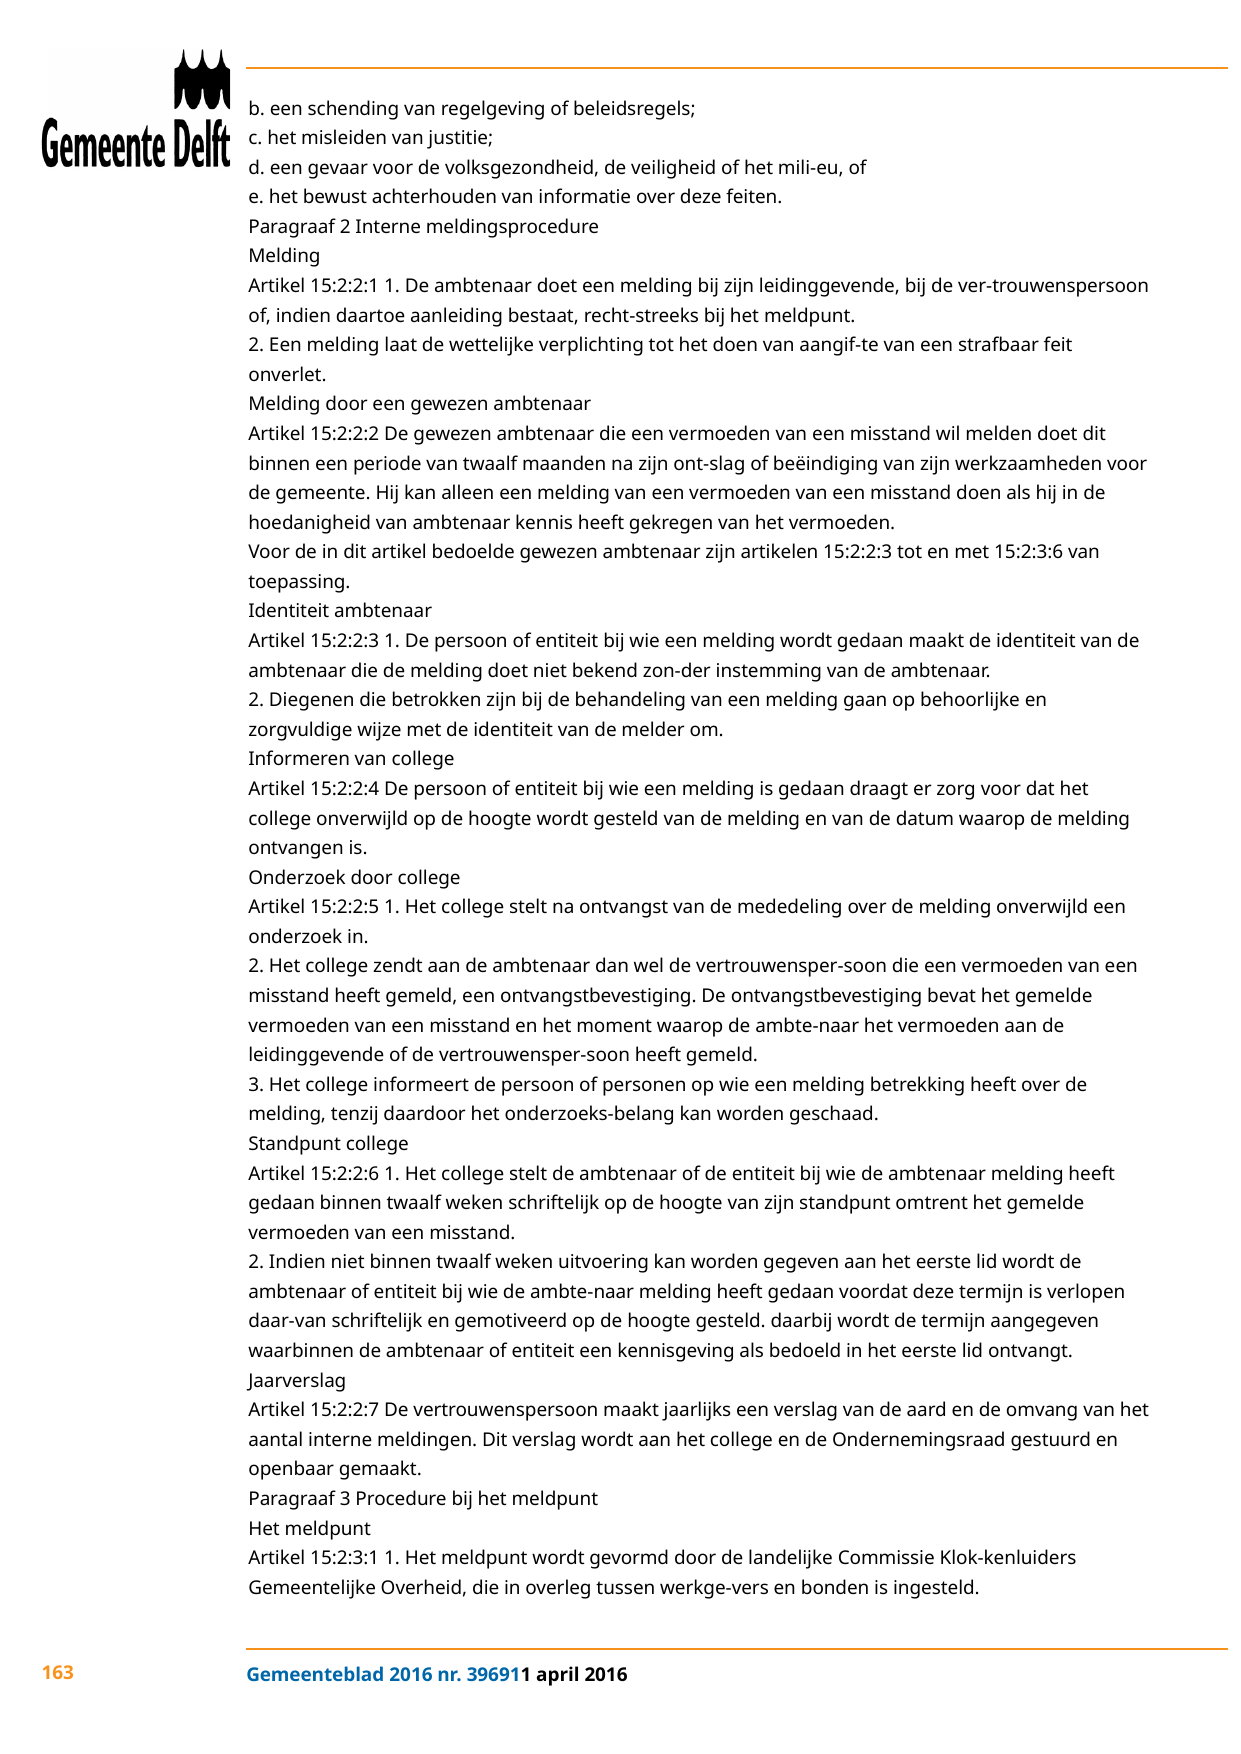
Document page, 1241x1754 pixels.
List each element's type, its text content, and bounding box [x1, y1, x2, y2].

text b. een schending van regelgeving of beleidsregels; [248, 95, 1152, 121]
text 2. Het college zendt aan de ambtenaar dan wel de vertrouwensper-soon die een vermoeden van een misstand heeft gemeld, een ontvangstbevestiging. De ontvangstbevestiging bevat het gemelde vermoeden van een misstand en het moment waarop de ambte-naar het vermoeden aan de leidinggevende of de vertrouwensper-soon heeft gemeld. [248, 953, 1152, 1067]
text Melding [248, 243, 1152, 268]
picture [41, 47, 231, 172]
text Artikel 15:2:2:4 De persoon of entiteit bij wie een melding is gedaan draagt er zorg voor dat het college onverwijld op de hoogte wordt gesteld van de melding en van de datum waarop de melding ontvangen is. [248, 775, 1152, 860]
text 2. Indien niet binnen twaalf weken uitvoering kan worden gegeven aan het eerste lid wordt de ambtenaar of entiteit bij wie de ambte-naar melding heeft gedaan voordat deze termijn is verlopen daar-van schriftelijk en gemotiveerd op de hoogte gesteld. daarbij wordt de termijn aangegeven waarbinnen de ambtenaar of entiteit een kennisgeving als bedoeld in het eerste lid ontvangt. [248, 1248, 1152, 1363]
text 2. Een melding laat de wettelijke verplichting tot het doen van aangif-te van een strafbaar feit onverlet. [248, 331, 1152, 387]
text d. een gevaar voor de volksgezondheid, de veiligheid of het mili-eu, of [248, 154, 1152, 180]
text Artikel 15:2:3:1 1. Het meldpunt wordt gevormd door de landelijke Commissie Klok-kenluiders Gemeentelijke Overheid, die in overleg tussen werkge-vers en bonden is ingesteld. [248, 1544, 1152, 1600]
text Artikel 15:2:2:1 1. De ambtenaar doet een melding bij zijn leidinggevende, bij de ver-trouwenspersoon of, indien daartoe aanleiding bestaat, recht-streeks bij het meldpunt. [248, 272, 1152, 328]
text e. het bewust achterhouden van informatie over deze feiten. [248, 183, 1152, 209]
text 3. Het college informeert de persoon of personen op wie een melding betrekking heeft over de melding, tenzij daardoor het onderzoeks-belang kan worden geschaad. [248, 1071, 1152, 1126]
text Standpunt college [248, 1130, 1152, 1156]
text Informeren van college [248, 746, 1152, 771]
text Identiteit ambtenaar [248, 598, 1152, 623]
text Voor de in dit artikel bedoelde gewezen ambtenaar zijn artikelen 15:2:2:3 tot en met 15:2:3:6 van toepassing. [248, 538, 1152, 594]
text 2. Diegenen die betrokken zijn bij de behandeling van een melding gaan op behoorlijke en zorgvuldige wijze met de identiteit van de melder om. [248, 686, 1152, 742]
text Artikel 15:2:2:2 De gewezen ambtenaar die een vermoeden van een misstand wil melden doet dit binnen een periode van twaalf maanden na zijn ont-slag of beëindiging van zijn werkzaamheden voor de gemeente. Hij kan alleen een melding van een vermoeden van een misstand doen als hij in de hoedanigheid van ambtenaar kennis heeft gekregen van het vermoeden. [248, 420, 1152, 535]
text Melding door een gewezen ambtenaar [248, 391, 1152, 416]
text Onderzoek door college [248, 864, 1152, 890]
text c. het misleiden van justitie; [248, 124, 1152, 150]
text Het meldpunt [248, 1515, 1152, 1541]
text Artikel 15:2:2:7 De vertrouwenspersoon maakt jaarlijks een verslag van de aard en de omvang van het aantal interne meldingen. Dit verslag wordt aan het college en de Ondernemingsraad gestuurd en openbaar gemaakt. [248, 1396, 1152, 1481]
text Jaarverslag [248, 1367, 1152, 1393]
text Artikel 15:2:2:6 1. Het college stelt de ambtenaar of de entiteit bij wie de ambtenaar melding heeft gedaan binnen twaalf weken schriftelijk op de hoogte van zijn standpunt omtrent het gemelde vermoeden van een misstand. [248, 1160, 1152, 1245]
text Paragraaf 2 Interne meldingsprocedure [248, 213, 1152, 239]
text Paragraaf 3 Procedure bij het meldpunt [248, 1485, 1152, 1511]
text Artikel 15:2:2:5 1. Het college stelt na ontvangst van de mededeling over de melding onverwijld een onderzoek in. [248, 893, 1152, 949]
text Artikel 15:2:2:3 1. De persoon of entiteit bij wie een melding wordt gedaan maakt de identiteit van de ambtenaar die de melding doet niet bekend zon-der instemming van de ambtenaar. [248, 627, 1152, 683]
